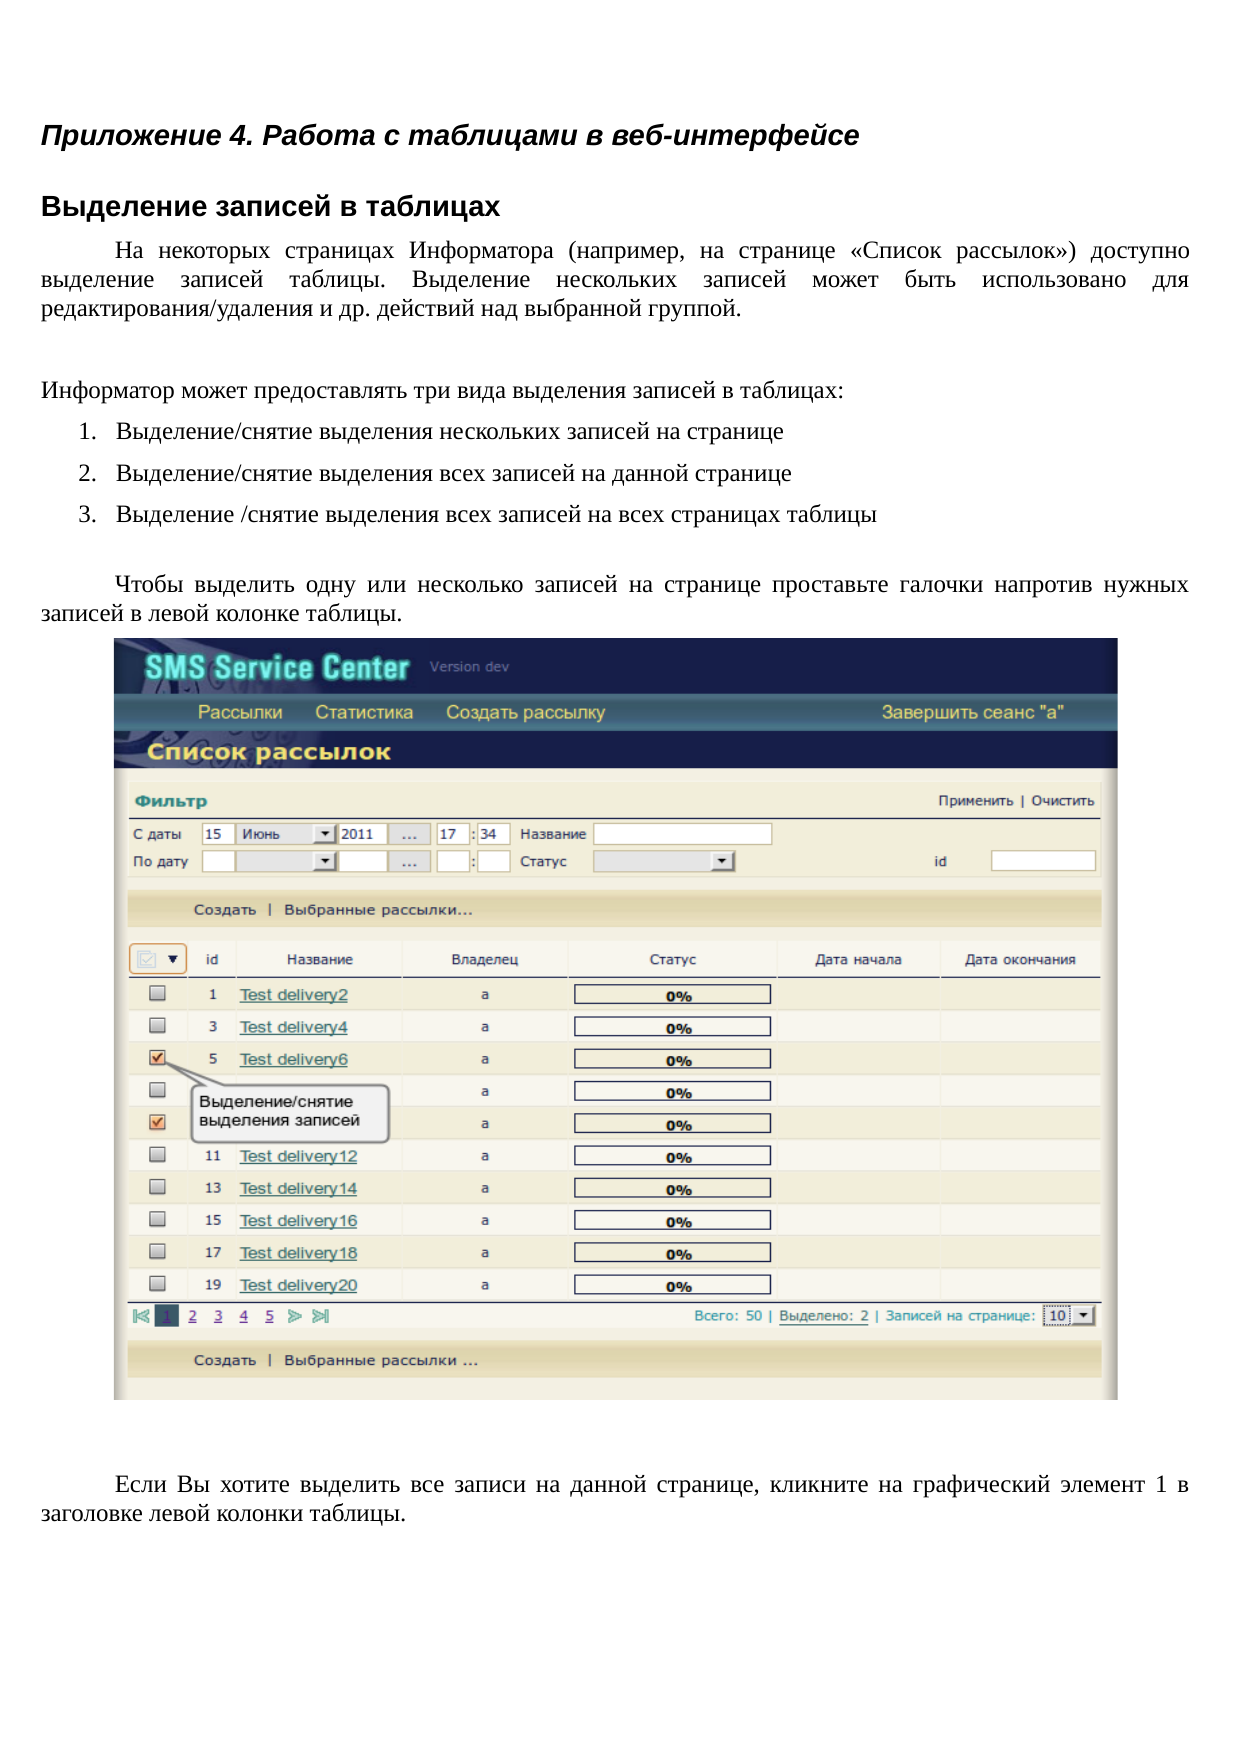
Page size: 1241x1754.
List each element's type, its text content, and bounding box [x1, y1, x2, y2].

picture [113, 638, 1118, 1400]
subtitle Выделение записей в таблицах [41, 189, 1191, 223]
text Информатор может предоставлять три вида выделения записей в таблицах: [41, 375, 1191, 404]
text На некоторых страницах Информатора (например, на странице «Список рассылок») доступно выделение записей таблицы. Выделение нескольких записей может быть использовано для редактирования/удаления и др. действий над выбранной группой. [41, 235, 1191, 321]
text Если Вы хотите выделить все записи на данной странице, кликните на графический элемент 1 в заголовке левой колонки таблицы. [41, 1469, 1191, 1527]
list Выделение/снятие выделения нескольких записей на странице [78, 416, 1191, 445]
subtitle Приложение 4. Работа с таблицами в веб-интерфейсе [41, 118, 1191, 152]
text Чтобы выделить одну или несколько записей на странице проставьте галочки напротив нужных записей в левой колонке таблицы. [41, 569, 1191, 626]
list Выделение/снятие выделения всех записей на данной странице [78, 458, 1191, 486]
list Выделение /снятие выделения всех записей на всех страницах таблицы [78, 499, 1191, 556]
